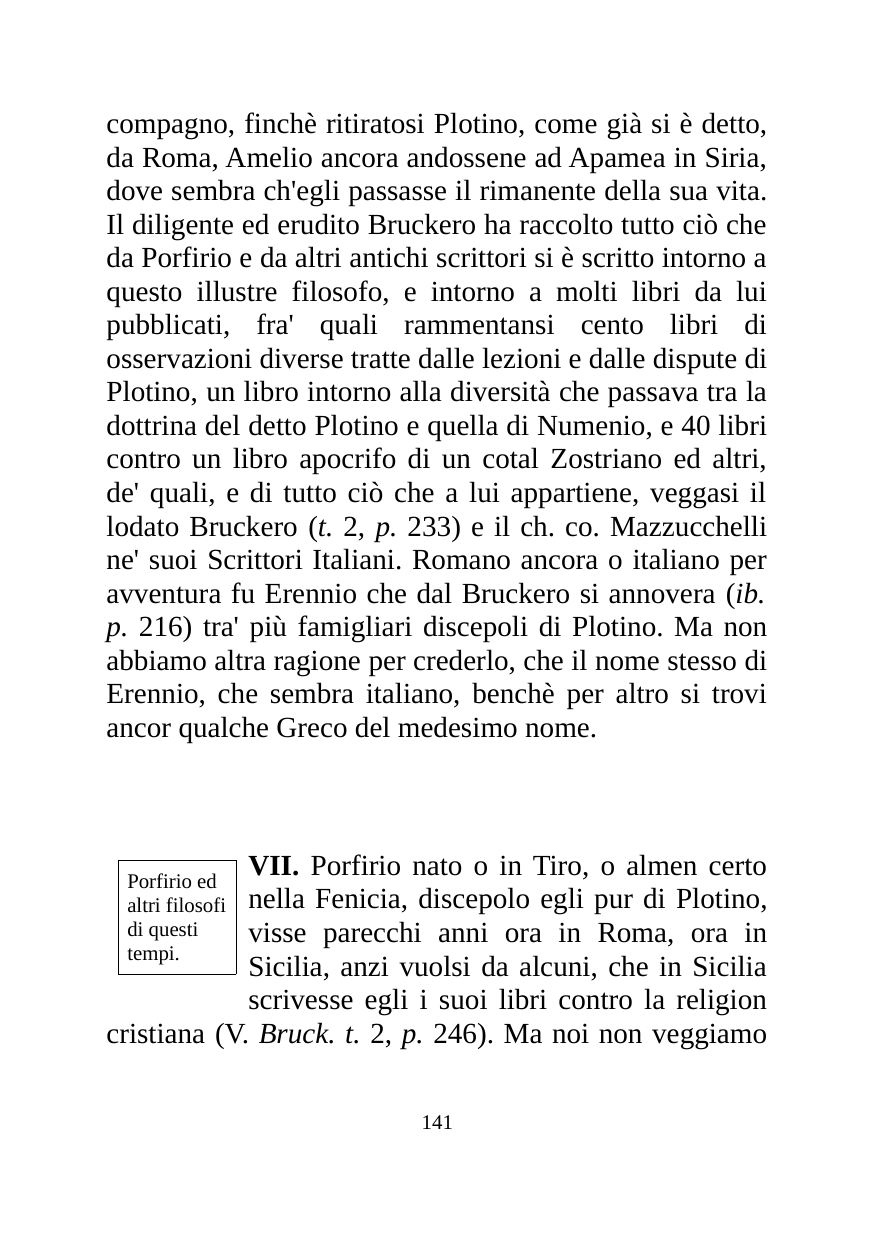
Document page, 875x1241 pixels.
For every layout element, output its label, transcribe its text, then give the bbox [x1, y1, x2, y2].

text VII. Porfirio nato o in Tiro, o almen certo nella Fenicia, discepolo egli pur di Plotino, visse parecchi anni ora in Roma, ora in Sicilia, anzi vuolsi da alcuni, che in Sicilia scrivesse egli i suoi libri contro la religion cristiana (V. Bruck. t. 2, p. 246). Ma noi non veggiamo [106, 848, 768, 1049]
text Porfirio ed altri filosofi di questi tempi. [127, 869, 227, 965]
text compagno, finchè ritiratosi Plotino, come già si è detto, da Roma, Amelio ancora andossene ad Apamea in Siria, dove sembra ch'egli passasse il rimanente della sua vita. Il diligente ed erudito Bruckero ha raccolto tutto ciò che da Porfirio e da altri antichi scrittori si è scritto intorno a questo illustre filosofo, e intorno a molti libri da lui pubblicati, fra' quali rammentansi cento libri di osservazioni diverse tratte dalle lezioni e dalle dispute di Plotino, un libro intorno alla diversità che passava tra la dottrina del detto Plotino e quella di Numenio, e 40 libri contro un libro apocrifo di un cotal Zostriano ed altri, de' quali, e di tutto ciò che a lui appartiene, veggasi il lodato Bruckero (t. 2, p. 233) e il ch. co. Mazzucchelli ne' suoi Scrittori Italiani. Romano ancora o italiano per avventura fu Erennio che dal Bruckero si annovera (ib. p. 216) tra' più famigliari discepoli di Plotino. Ma non abbiamo altra ragione per crederlo, che il nome stesso di Erennio, che sembra italiano, benchè per altro si trovi ancor qualche Greco del medesimo nome. [106, 106, 768, 743]
